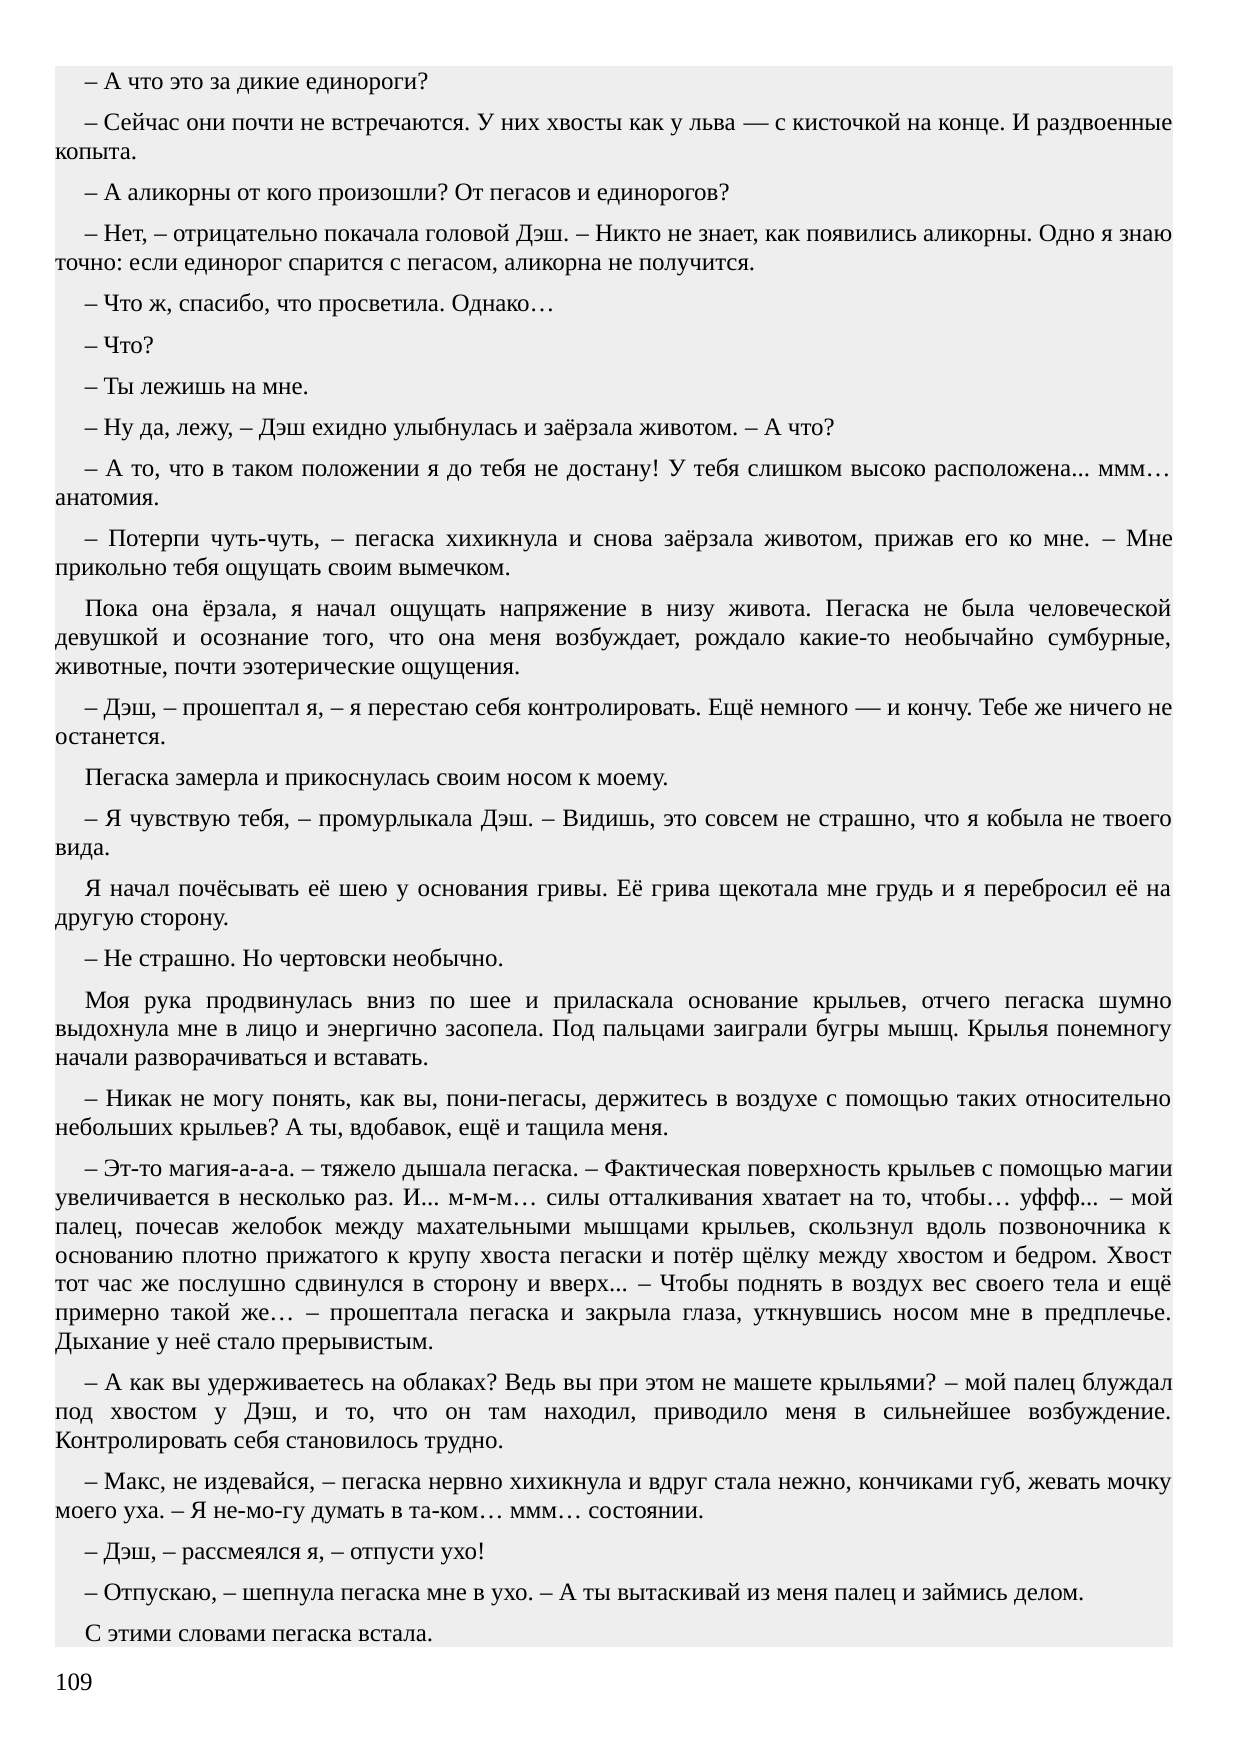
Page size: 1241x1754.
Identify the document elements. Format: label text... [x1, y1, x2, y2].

text – Ну да, лежу, – Дэш ехидно улыбнулась и заёрзала животом. – А что? [55, 412, 1173, 441]
text – Дэш, – рассмеялся я, – отпусти ухо! [55, 1536, 1173, 1565]
text – Никак не могу понять, как вы, пони-пегасы, держитесь в воздухе с помощью таких относительно небольших крыльев? А ты, вдобавок, ещё и тащила меня. [55, 1083, 1173, 1141]
text Пока она ёрзала, я начал ощущать напряжение в низу живота. Пегаска не была человеческой девушкой и осознание того, что она меня возбуждает, рождало какие-то необычайно сумбурные, животные, почти эзотерические ощущения. [55, 593, 1173, 680]
text – Не страшно. Но чертовски необычно. [55, 943, 1173, 972]
text Я начал почёсывать её шею у основания гривы. Её грива щекотала мне грудь и я перебросил её на другую сторону. [55, 873, 1173, 931]
text – Я чувствую тебя, – промурлыкала Дэш. – Видишь, это совсем не страшно, что я кобыла не твоего вида. [55, 803, 1173, 861]
text – А то, что в таком положении я до тебя не достану! У тебя слишком высоко расположена... ммм… анатомия. [55, 453, 1173, 511]
text – Ты лежишь на мне. [55, 371, 1173, 400]
text – Макс, не издевайся, – пегаска нервно хихикнула и вдруг стала нежно, кончиками губ, жевать мочку моего уха. – Я не-мо-гу думать в та-ком… ммм… состоянии. [55, 1466, 1173, 1523]
text – А аликорны от кого произошли? От пегасов и единорогов? [55, 177, 1173, 206]
text – Сейчас они почти не встречаются. У них хвосты как у льва — с кисточкой на конце. И раздвоенные копыта. [55, 107, 1173, 165]
text – А что это за дикие единороги? [55, 66, 1173, 95]
text – Что? [55, 330, 1173, 358]
text – Эт-то магия-а-а-а. – тяжело дышала пегаска. – Фактическая поверхность крыльев с помощью магии увеличивается в несколько раз. И... м-м-м… силы отталкивания хватает на то, чтобы… уффф... – мой палец, почесав желобок между махательными мышцами крыльев, скользнул вдоль позвоночника к основанию плотно прижатого к крупу хвоста пегаски и потёр щёлку между хвостом и бедром. Хвост тот час же послушно сдвинулся в сторону и вверх... – Чтобы поднять в воздух вес своего тела и ещё примерно такой же… – прошептала пегаска и закрыла глаза, уткнувшись носом мне в предплечье. Дыхание у неё стало прерывистым. [55, 1153, 1173, 1355]
text – Отпускаю, – шепнула пегаска мне в ухо. – А ты вытаскивай из меня палец и займись делом. [55, 1577, 1173, 1606]
text – А как вы удерживаетесь на облаках? Ведь вы при этом не машете крыльями? – мой палец блуждал под хвостом у Дэш, и то, что он там находил, приводило меня в сильнейшее возбуждение. Контролировать себя становилось трудно. [55, 1367, 1173, 1453]
text – Дэш, – прошептал я, – я перестаю себя контролировать. Ещё немного — и кончу. Тебе же ничего не останется. [55, 692, 1173, 750]
text Пегаска замерла и прикоснулась своим носом к моему. [55, 762, 1173, 791]
text – Потерпи чуть-чуть, – пегаска хихикнула и снова заёрзала животом, прижав его ко мне. – Мне прикольно тебя ощущать своим вымечком. [55, 523, 1173, 581]
text Моя рука продвинулась вниз по шее и приласкала основание крыльев, отчего пегаска шумно выдохнула мне в лицо и энергично засопела. Под пальцами заиграли бугры мышц. Крылья понемногу начали разворачиваться и вставать. [55, 985, 1173, 1071]
text С этими словами пегаска встала. [55, 1618, 1173, 1647]
text – Нет, – отрицательно покачала головой Дэш. – Никто не знает, как появились аликорны. Одно я знаю точно: если единорог спарится с пегасом, аликорна не получится. [55, 218, 1173, 276]
text – Что ж, спасибо, что просветила. Однако… [55, 288, 1173, 317]
